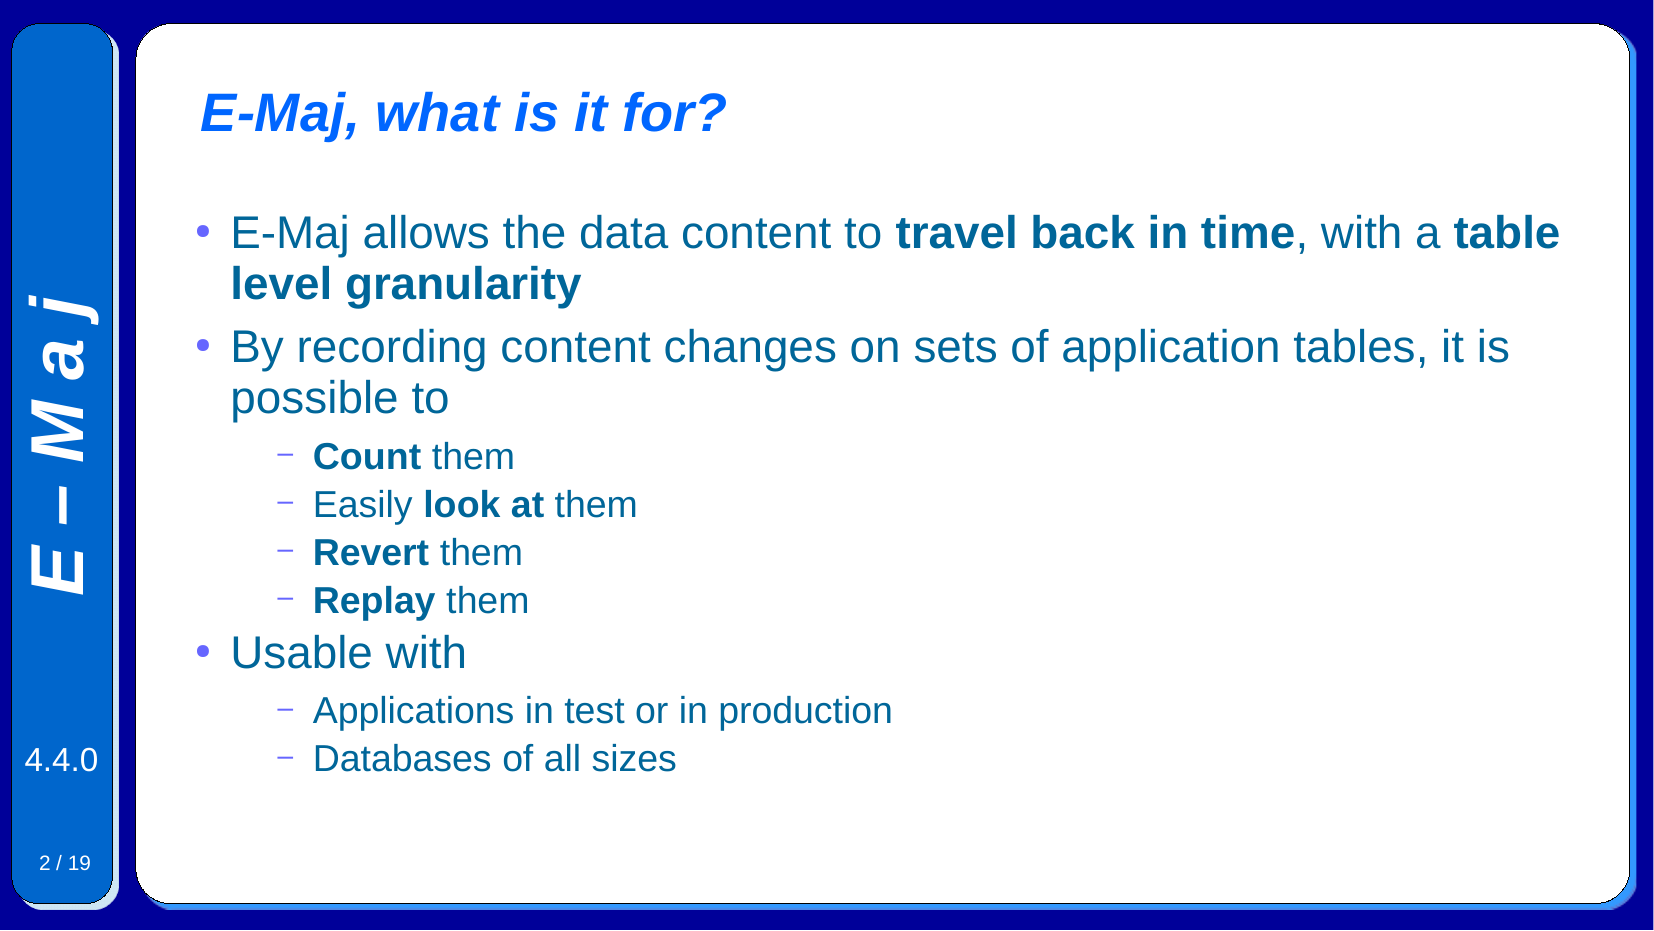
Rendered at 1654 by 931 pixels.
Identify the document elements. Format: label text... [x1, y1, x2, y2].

title E-Maj, what is it for? [200, 34, 1575, 191]
list E-Maj allows the data content to travel back in time, with a table level granularity By recording content changes on sets of application tables, it is possible to Count them Easily look at them Revert them Replay them Usable with Applications in test or in production Databases of all sizes [177, 206, 1587, 886]
